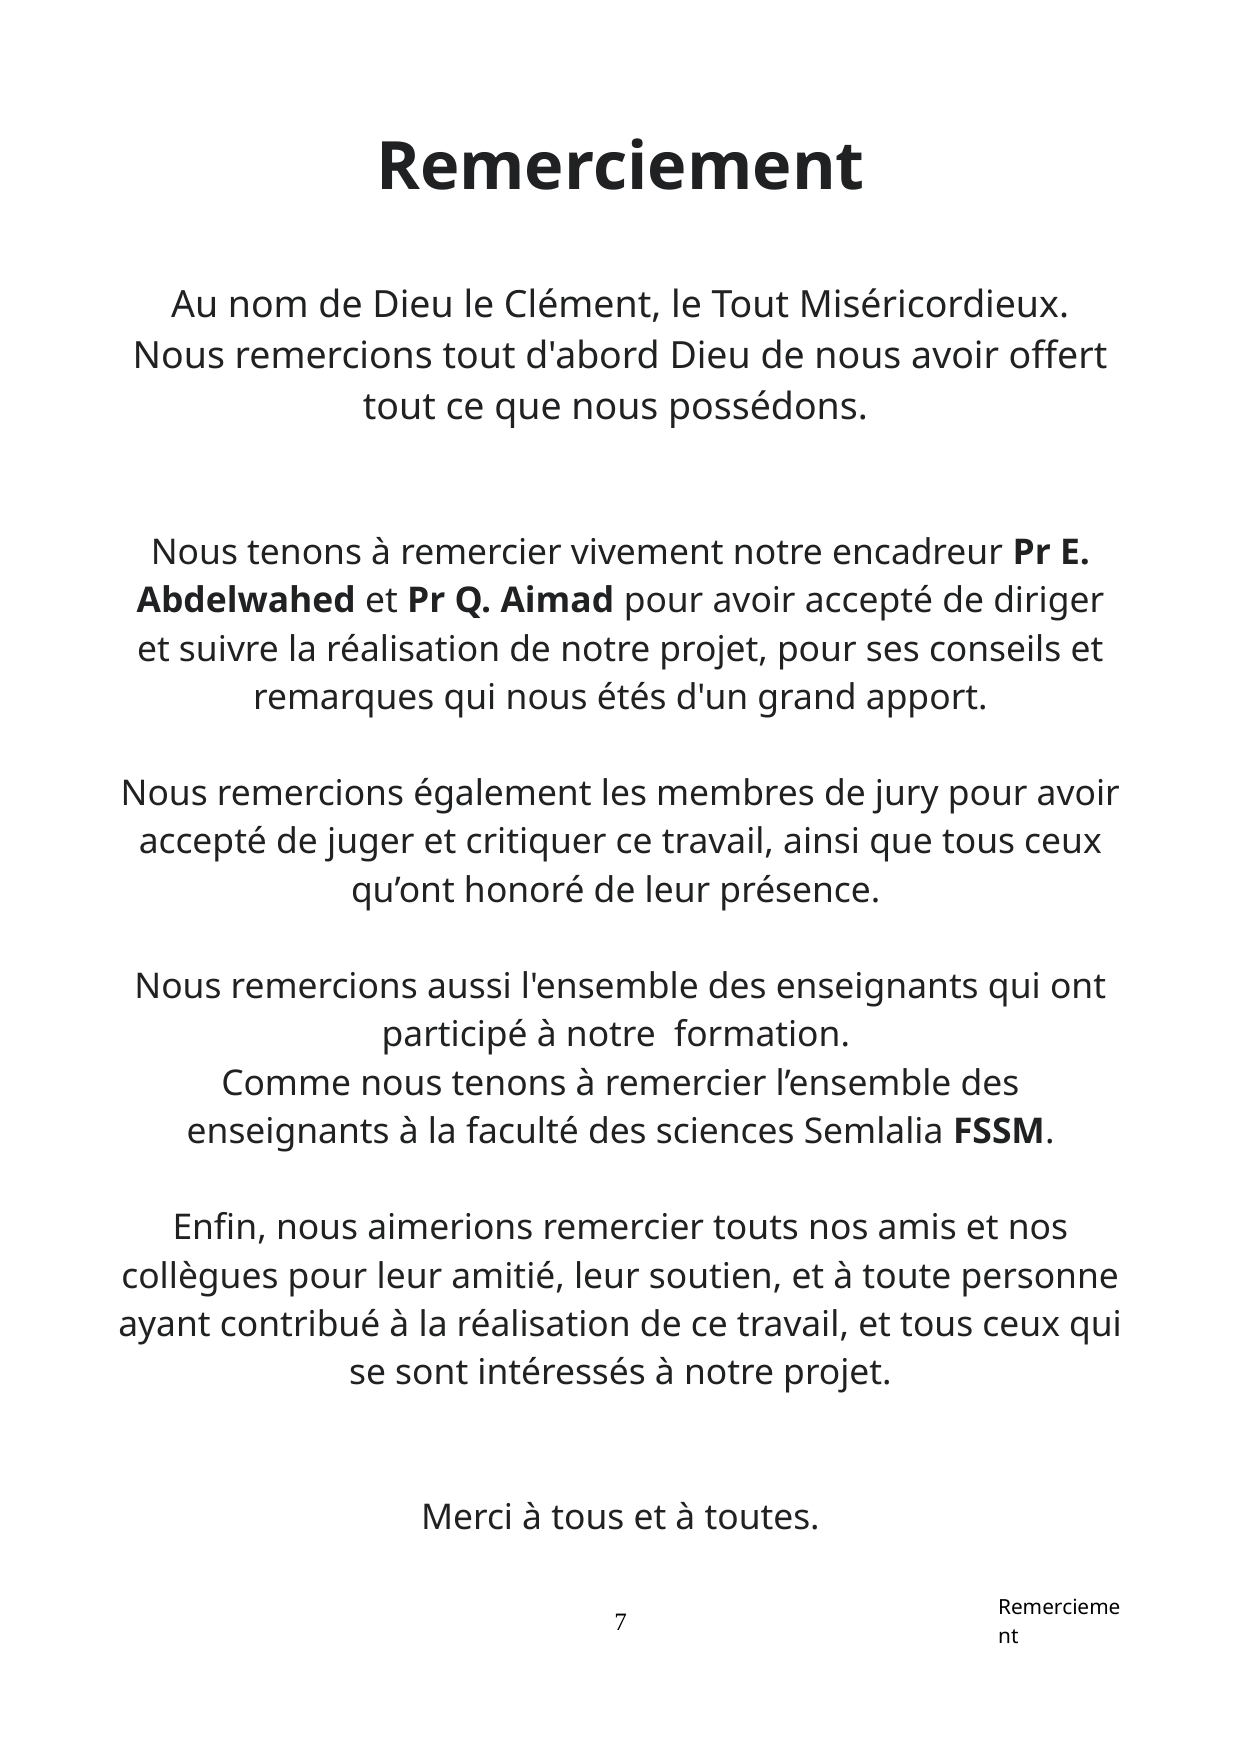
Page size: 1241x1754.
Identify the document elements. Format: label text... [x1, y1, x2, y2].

text Enfin, nous aimerions remercier touts nos amis et nos collègues pour leur amitié, leur soutien, et à toute personne ayant contribué à la réalisation de ce travail, et tous ceux qui se sont intéressés à notre projet. [118, 1202, 1122, 1395]
text Au nom de Dieu le Clément, le Tout Miséricordieux. [118, 277, 1122, 328]
text Nous remercions aussi l'ensemble des enseignants qui ont participé à notre formation. [118, 961, 1122, 1057]
text Comme nous tenons à remercier l’ensemble des enseignants à la faculté des sciences Semlalia FSSM. [118, 1057, 1122, 1154]
text Remerciement [118, 118, 1122, 209]
text Nous tenons à remercier vivement notre encadreur Pr E. Abdelwahed et Pr Q. Aimad pour avoir accepté de diriger et suivre la réalisation de notre projet, pour ses conseils et remarques qui nous étés d'un grand apport. [118, 527, 1122, 719]
text Nous remercions également les membres de jury pour avoir accepté de juger et critiquer ce travail, ainsi que tous ceux qu’ont honoré de leur présence. [118, 768, 1122, 912]
text Merci à tous et à toutes. [118, 1491, 1122, 1539]
text Nous remercions tout d'abord Dieu de nous avoir offert tout ce que nous possédons. [118, 328, 1122, 430]
